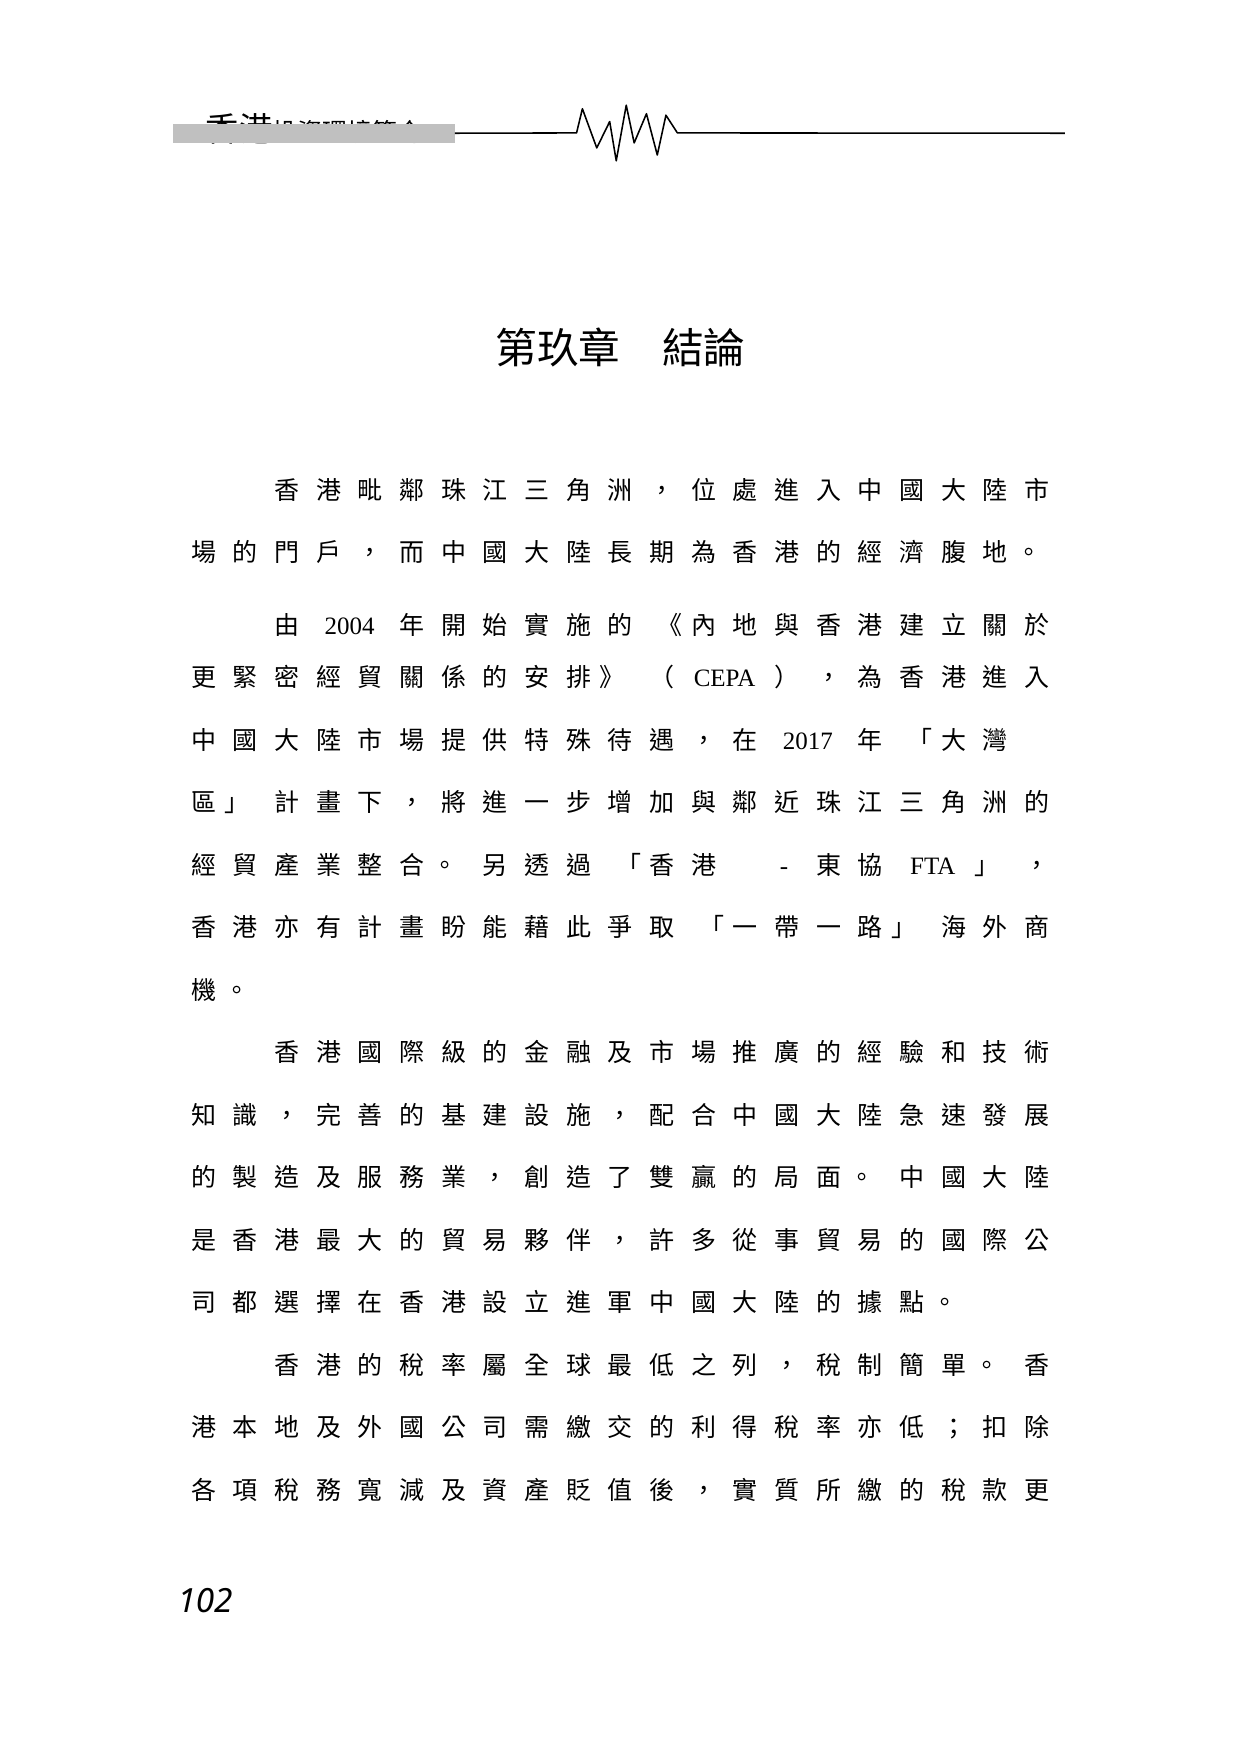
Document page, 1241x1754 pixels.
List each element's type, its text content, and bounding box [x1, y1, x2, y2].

text 香港毗鄰珠江三角洲，位處進入中國大陸市場的門戶，而中國大陸長期為香港的經濟腹地。 [183, 447, 1058, 572]
text 香港的稅率屬全球最低之列，稅制簡單。香港本地及外國公司需繳交的利得稅率亦低；扣除各項稅務寬減及資產貶值後，實質所繳的稅款更 [183, 1322, 1058, 1509]
text 由2004年開始實施的《內地與香港建立關於更緊密經貿關係的安排》（CEPA），為香港進入中國大陸市場提供特殊待遇，在2017年「大灣區」計畫下，將進一步增加與鄰近珠江三角洲的經貿產業整合。另透過「香港 - 東協FTA」，香港亦有計畫盼能藉此爭取「一帶一路」海外商機。 [183, 572, 1058, 1009]
text 第玖章 結論 [183, 304, 1058, 366]
text 香港國際級的金融及市場推廣的經驗和技術知識，完善的基建設施，配合中國大陸急速發展的製造及服務業，創造了雙贏的局面。中國大陸是香港最大的貿易夥伴，許多從事貿易的國際公司都選擇在香港設立進軍中國大陸的據點。 [183, 1009, 1058, 1322]
